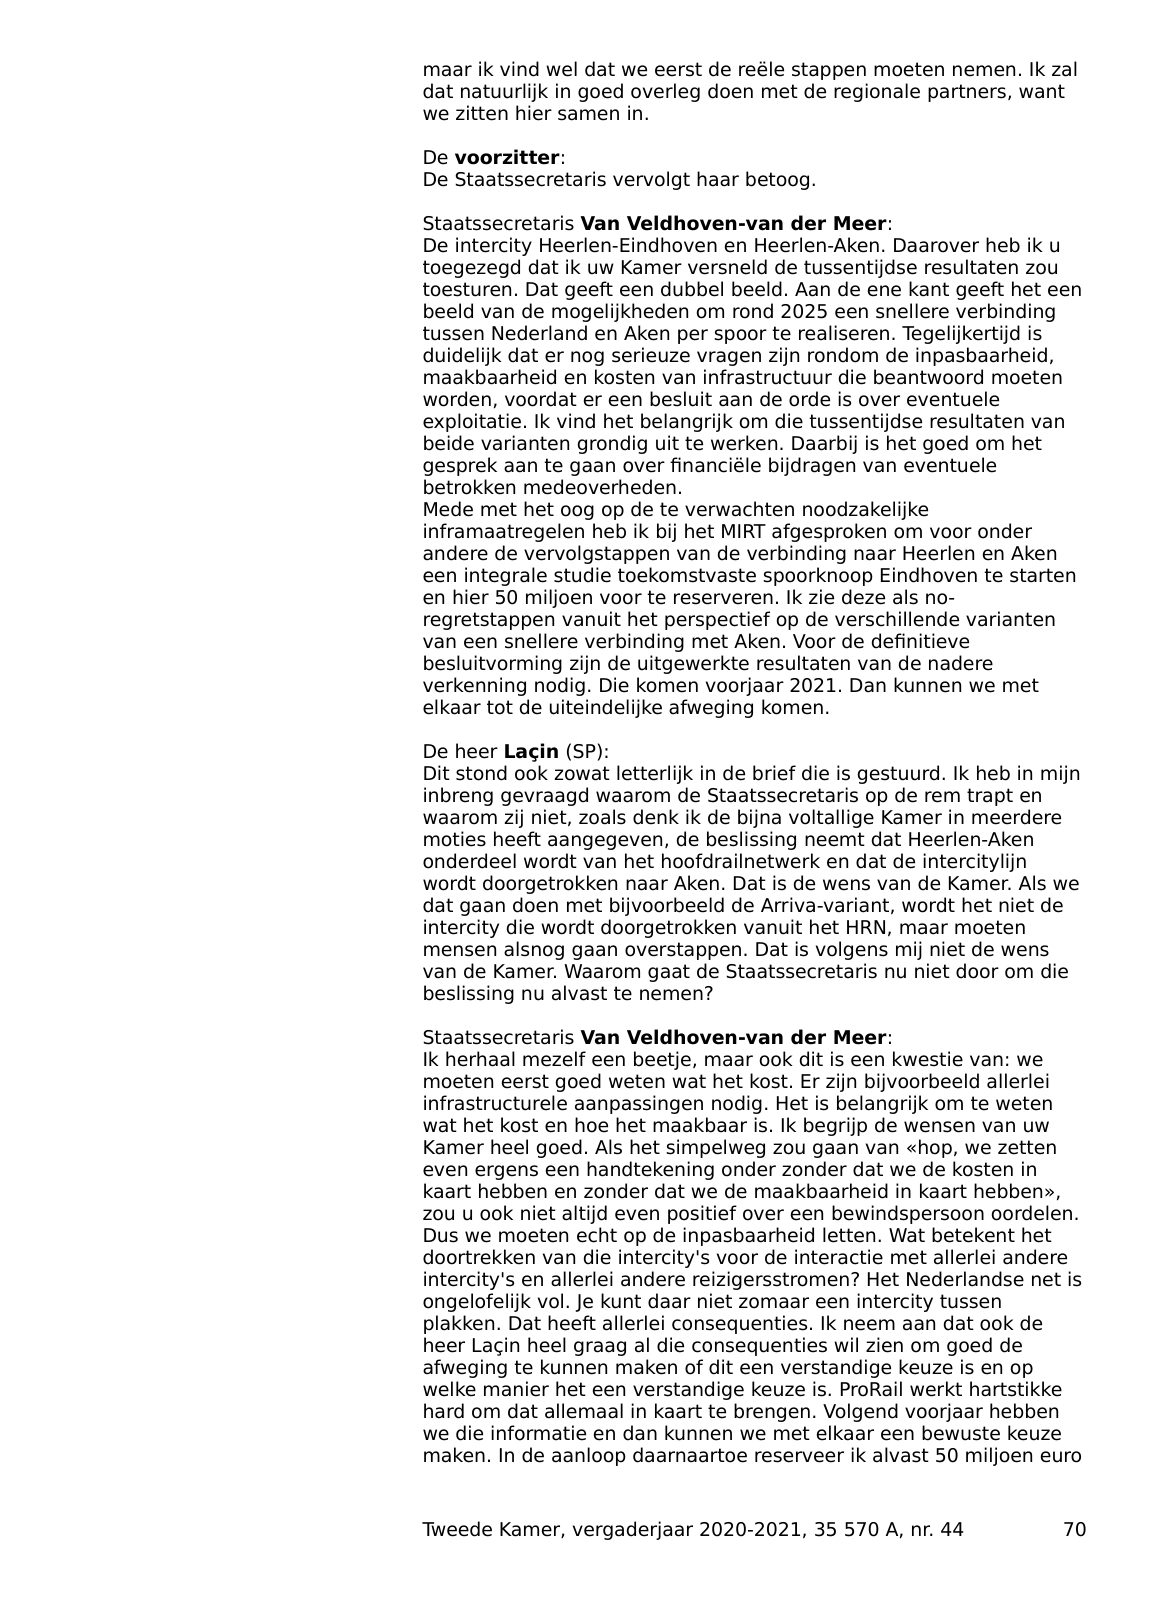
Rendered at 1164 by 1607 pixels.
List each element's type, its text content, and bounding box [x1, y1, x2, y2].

text Dit stond ook zowat letterlijk in de brief die is gestuurd. Ik heb in mijn inbreng gevraagd waarom de Staatssecretaris op de rem trapt en waarom zij niet, zoals denk ik de bijna voltallige Kamer in meerdere moties heeft aangegeven, de beslissing neemt dat Heerlen-Aken onderdeel wordt van het hoofdrailnetwerk en dat de intercitylijn wordt doorgetrokken naar Aken. Dat is de wens van de Kamer. Als we dat gaan doen met bijvoorbeeld de Arriva-variant, wordt het niet de intercity die wordt doorgetrokken vanuit het HRN, maar moeten mensen alsnog gaan overstappen. Dat is volgens mij niet de wens van de Kamer. Waarom gaat de Staatssecretaris nu niet door om die beslissing nu alvast te nemen? [422, 763, 1087, 1005]
text maar ik vind wel dat we eerst de reële stappen moeten nemen. Ik zal dat natuurlijk in goed overleg doen met de regionale partners, want we zitten hier samen in. [422, 59, 1087, 125]
text Staatssecretaris Van Veldhoven-van der Meer: [422, 213, 1087, 235]
text De Staatssecretaris vervolgt haar betoog. [422, 169, 1087, 191]
text De voorzitter: [422, 147, 1087, 169]
text Ik herhaal mezelf een beetje, maar ook dit is een kwestie van: we moeten eerst goed weten wat het kost. Er zijn bijvoorbeeld allerlei infrastructurele aanpassingen nodig. Het is belangrijk om te weten wat het kost en hoe het maakbaar is. Ik begrijp de wensen van uw Kamer heel goed. Als het simpelweg zou gaan van «hop, we zetten even ergens een handtekening onder zonder dat we de kosten in kaart hebben en zonder dat we de maakbaarheid in kaart hebben», zou u ook niet altijd even positief over een bewindspersoon oordelen. Dus we moeten echt op de inpasbaarheid letten. Wat betekent het doortrekken van die intercity's voor de interactie met allerlei andere intercity's en allerlei andere reizigersstromen? Het Nederlandse net is ongelofelijk vol. Je kunt daar niet zomaar een intercity tussen plakken. Dat heeft allerlei consequenties. Ik neem aan dat ook de heer Laçin heel graag al die consequenties wil zien om goed de afweging te kunnen maken of dit een verstandige keuze is en op welke manier het een verstandige keuze is. ProRail werkt hartstikke hard om dat allemaal in kaart te brengen. Volgend voorjaar hebben we die informatie en dan kunnen we met elkaar een bewuste keuze maken. In de aanloop daarnaartoe reserveer ik alvast 50 miljoen euro [422, 1049, 1087, 1467]
text Mede met het oog op de te verwachten noodzakelijke inframaatregelen heb ik bij het MIRT afgesproken om voor onder andere de vervolgstappen van de verbinding naar Heerlen en Aken een integrale studie toekomstvaste spoorknoop Eindhoven te starten en hier 50 miljoen voor te reserveren. Ik zie deze als no-regretstappen vanuit het perspectief op de verschillende varianten van een snellere verbinding met Aken. Voor de definitieve besluitvorming zijn de uitgewerkte resultaten van de nadere verkenning nodig. Die komen voorjaar 2021. Dan kunnen we met elkaar tot de uiteindelijke afweging komen. [422, 499, 1087, 719]
text De intercity Heerlen-Eindhoven en Heerlen-Aken. Daarover heb ik u toegezegd dat ik uw Kamer versneld de tussentijdse resultaten zou toesturen. Dat geeft een dubbel beeld. Aan de ene kant geeft het een beeld van de mogelijkheden om rond 2025 een snellere verbinding tussen Nederland en Aken per spoor te realiseren. Tegelijkertijd is duidelijk dat er nog serieuze vragen zijn rondom de inpasbaarheid, maakbaarheid en kosten van infrastructuur die beantwoord moeten worden, voordat er een besluit aan de orde is over eventuele exploitatie. Ik vind het belangrijk om die tussentijdse resultaten van beide varianten grondig uit te werken. Daarbij is het goed om het gesprek aan te gaan over financiële bijdragen van eventuele betrokken medeoverheden. [422, 235, 1087, 499]
text Staatssecretaris Van Veldhoven-van der Meer: [422, 1027, 1087, 1049]
text De heer Laçin (SP): [422, 741, 1087, 763]
